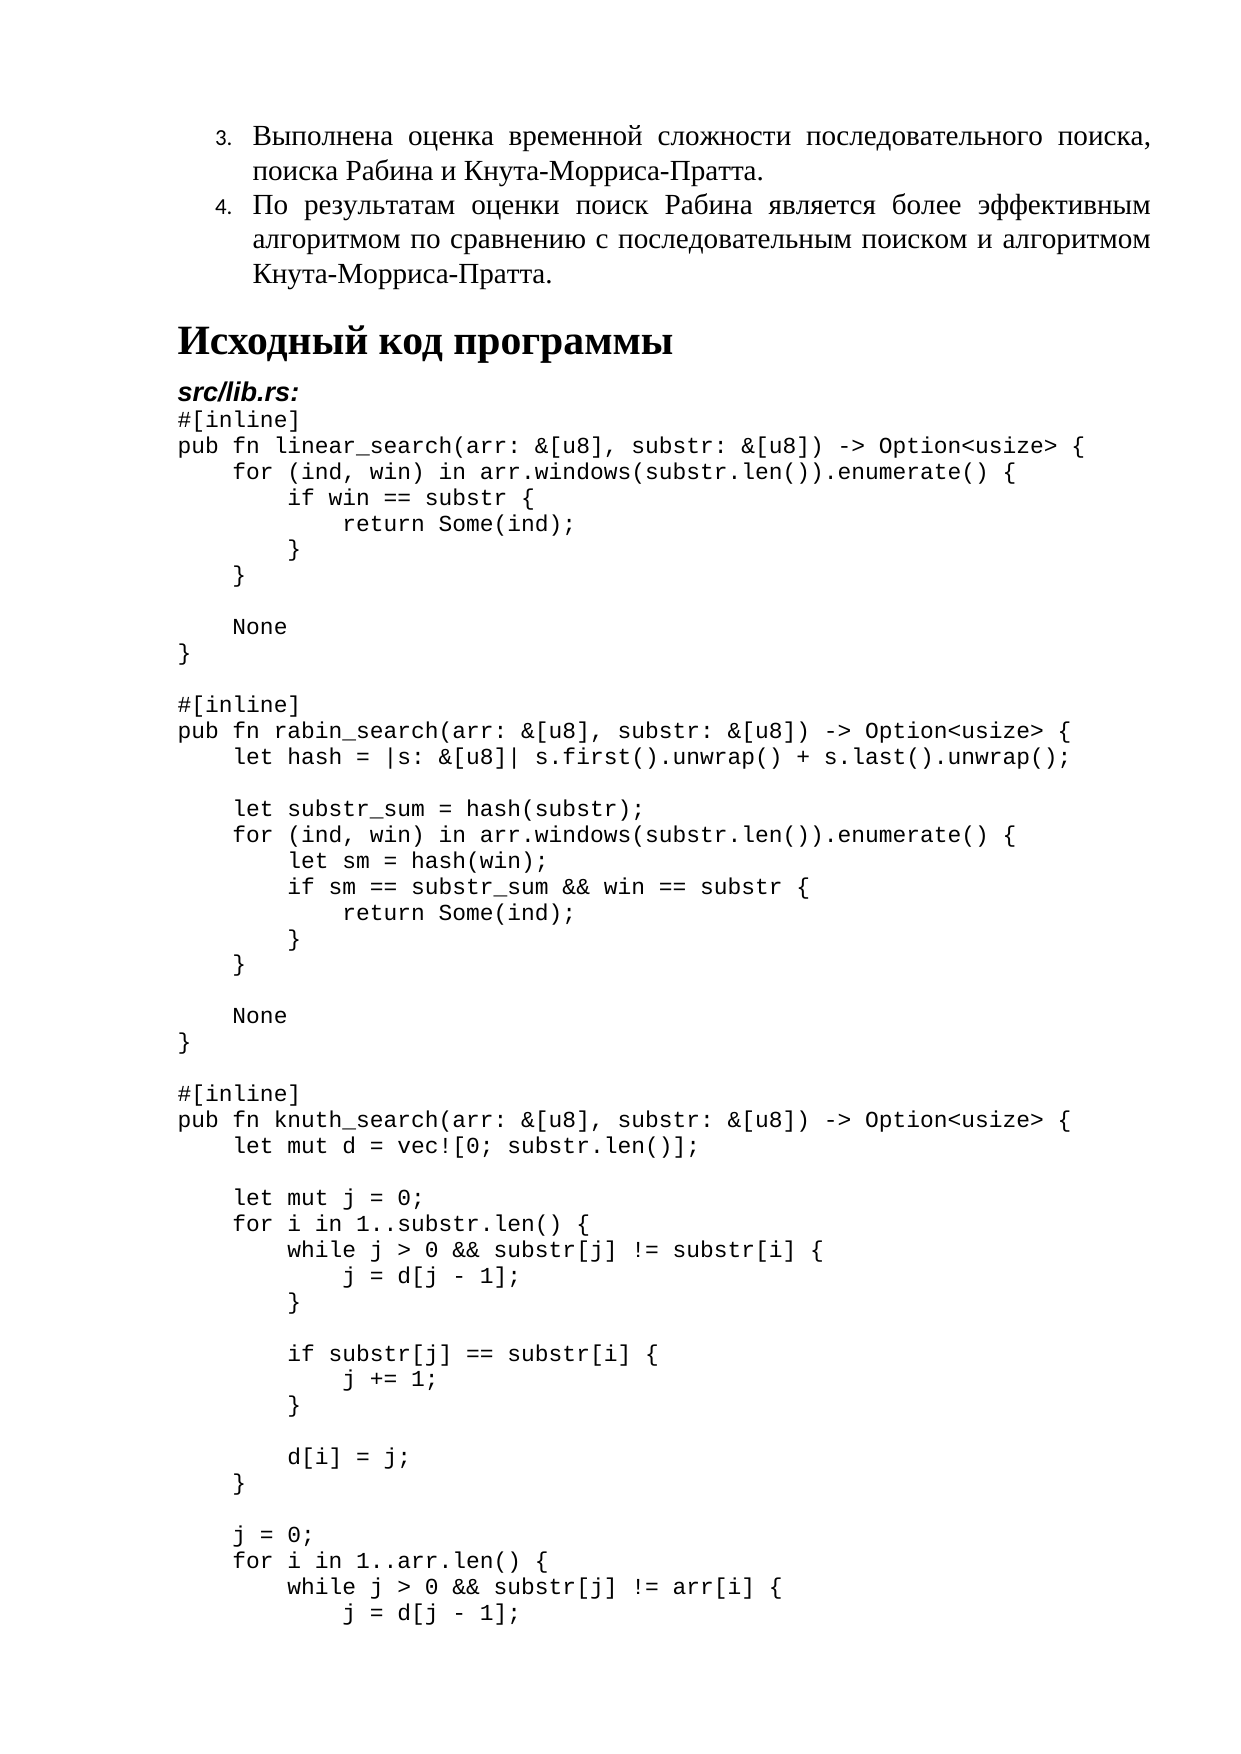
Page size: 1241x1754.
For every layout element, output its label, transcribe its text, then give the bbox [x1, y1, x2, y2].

text if substr[j] == substr[i] { [177, 1342, 1152, 1368]
text while j > 0 && substr[j] != substr[i] { [177, 1238, 1152, 1264]
text } [177, 538, 1152, 564]
list Выполнена оценка временной сложности последовательного поиска, поиска Рабина и Кнута-Морриса-Пратта. [215, 118, 1152, 186]
text #[inline] [177, 408, 1152, 434]
text pub fn linear_search(arr: &[u8], substr: &[u8]) -> Option<usize> { [177, 434, 1152, 460]
text } [177, 953, 1152, 979]
text let substr_sum = hash(substr); [177, 797, 1152, 823]
text #[inline] [177, 1082, 1152, 1108]
text for i in 1..substr.len() { [177, 1212, 1152, 1238]
text } [177, 564, 1152, 590]
text pub fn knuth_search(arr: &[u8], substr: &[u8]) -> Option<usize> { [177, 1108, 1152, 1134]
text if sm == substr_sum && win == substr { [177, 875, 1152, 901]
text j = d[j - 1]; [177, 1264, 1152, 1290]
text while j > 0 && substr[j] != arr[i] { [177, 1575, 1152, 1601]
text None [177, 1005, 1152, 1031]
text return Some(ind); [177, 901, 1152, 927]
text } [177, 1472, 1152, 1497]
text for (ind, win) in arr.windows(substr.len()).enumerate() { [177, 460, 1152, 486]
text j += 1; [177, 1368, 1152, 1394]
text } [177, 1290, 1152, 1316]
text let sm = hash(win); [177, 849, 1152, 875]
text } [177, 642, 1152, 667]
text #[inline] [177, 693, 1152, 719]
text d[i] = j; [177, 1446, 1152, 1472]
text let mut j = 0; [177, 1186, 1152, 1212]
text return Some(ind); [177, 512, 1152, 538]
text } [177, 1031, 1152, 1057]
text } [177, 1394, 1152, 1420]
text j = 0; [177, 1523, 1152, 1549]
text j = d[j - 1]; [177, 1601, 1152, 1627]
text if win == substr { [177, 486, 1152, 512]
text let hash = |s: &[u8]| s.first().unwrap() + s.last().unwrap(); [177, 745, 1152, 771]
text pub fn rabin_search(arr: &[u8], substr: &[u8]) -> Option<usize> { [177, 719, 1152, 745]
text for (ind, win) in arr.windows(substr.len()).enumerate() { [177, 823, 1152, 849]
list По результатам оценки поиск Рабина является более эффективным алгоритмом по сравнению с последовательным поиском и алгоритмом Кнута-Морриса-Пратта. [215, 187, 1152, 289]
text } [177, 927, 1152, 953]
text let mut d = vec![0; substr.len()]; [177, 1134, 1152, 1160]
subtitle src/lib.rs: [177, 376, 1152, 407]
text None [177, 616, 1152, 642]
subtitle Исходный код программы [177, 316, 1152, 363]
text for i in 1..arr.len() { [177, 1549, 1152, 1575]
